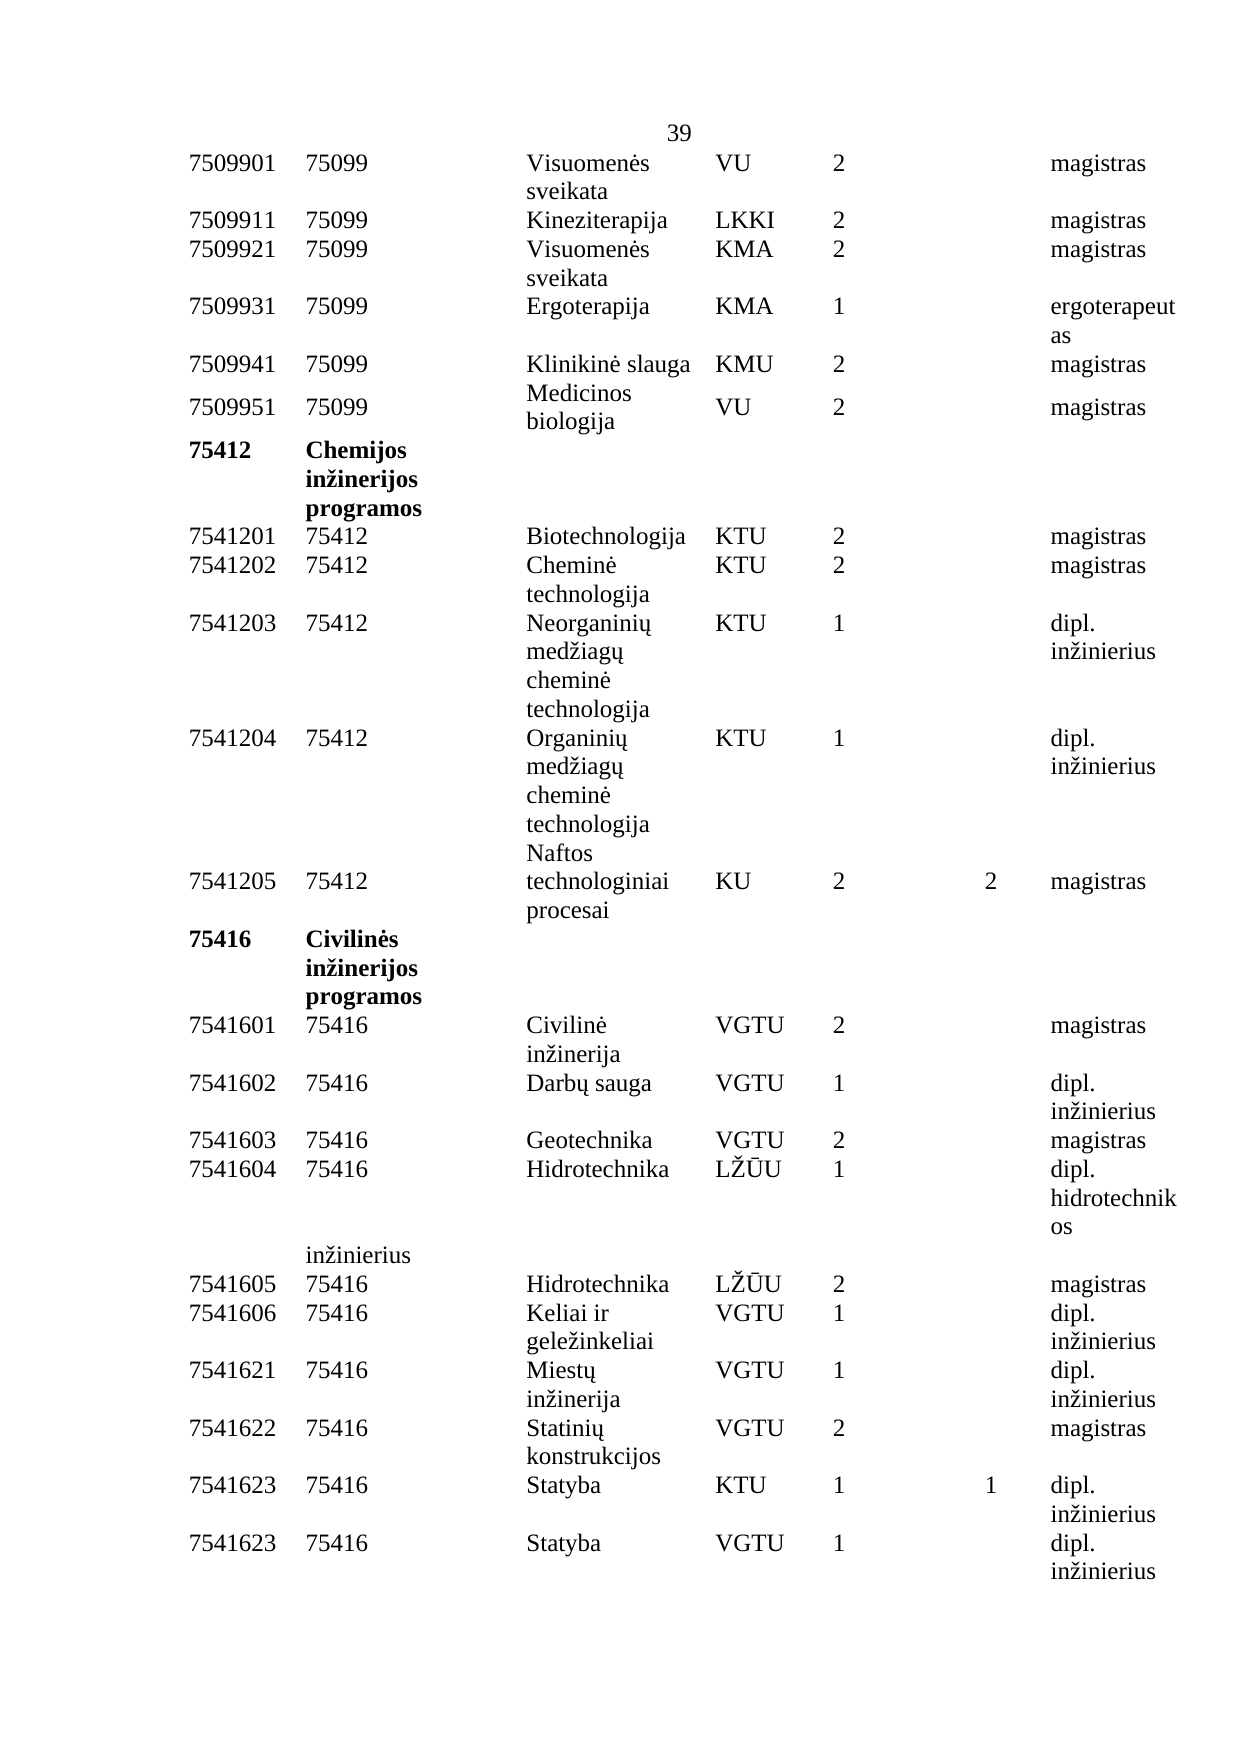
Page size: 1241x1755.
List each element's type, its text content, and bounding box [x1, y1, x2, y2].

table_cell Cheminė technologija [515, 550, 704, 608]
table_cell [1197, 1528, 1202, 1585]
table_cell [704, 435, 821, 521]
table_cell [973, 148, 1039, 205]
table_cell 75412 [294, 838, 515, 924]
table_cell VU [704, 378, 821, 435]
table_cell 7541201 [177, 521, 294, 550]
table_cell [1202, 1269, 1207, 1298]
table_cell [973, 1298, 1039, 1355]
table_cell [973, 234, 1039, 291]
table_cell KMA [704, 291, 821, 349]
table_cell [1197, 1413, 1202, 1470]
table_cell 7541602 [177, 1068, 294, 1125]
table_cell 75416 [294, 1154, 515, 1240]
table_cell [902, 378, 973, 435]
table_cell KTU [704, 550, 821, 608]
table_cell [1197, 1355, 1202, 1413]
table_cell [515, 435, 704, 521]
table_cell [1197, 435, 1202, 521]
table_cell [1197, 838, 1202, 924]
table_cell VGTU [704, 1010, 821, 1068]
table_cell [1202, 550, 1207, 608]
table_cell magistras [1039, 148, 1197, 205]
table_cell 1 [821, 291, 902, 349]
table_cell dipl. inžinierius [1039, 1068, 1197, 1125]
table_cell 7541202 [177, 550, 294, 608]
table_cell [973, 1125, 1039, 1154]
table_cell Statinių konstrukcijos [515, 1413, 704, 1470]
table_cell Naftos technologiniai procesai [515, 838, 704, 924]
table_cell Klinikinė slauga [515, 349, 704, 378]
table_cell [973, 924, 1039, 1010]
table_cell [902, 1240, 973, 1269]
table_cell [973, 378, 1039, 435]
table_cell magistras [1039, 1269, 1197, 1298]
table_cell Organinių medžiagų cheminė technologija [515, 723, 704, 838]
table_cell 75412 [177, 435, 294, 521]
table_cell [902, 349, 973, 378]
table_cell 2 [821, 1125, 902, 1154]
table_cell 75099 [294, 378, 515, 435]
table_cell [1197, 521, 1202, 550]
table_cell Geotechnika [515, 1125, 704, 1154]
table_cell magistras [1039, 550, 1197, 608]
table_cell magistras [1039, 1413, 1197, 1470]
table_cell [902, 1298, 973, 1355]
table_cell magistras [1039, 1010, 1197, 1068]
table_cell 7541603 [177, 1125, 294, 1154]
table_cell magistras [1039, 521, 1197, 550]
table_cell [902, 1125, 973, 1154]
table_cell 75412 [294, 521, 515, 550]
table_cell 7541623 [177, 1470, 294, 1528]
table_cell KTU [704, 1470, 821, 1528]
table_cell [973, 205, 1039, 234]
table_cell [973, 1240, 1039, 1269]
table_cell 2 [821, 205, 902, 234]
table_cell Visuomenės sveikata [515, 234, 704, 291]
table_cell [973, 608, 1039, 723]
table_cell [973, 1528, 1039, 1585]
table_cell [973, 1010, 1039, 1068]
table_cell 75099 [294, 349, 515, 378]
table_cell KMA [704, 234, 821, 291]
table_cell 7541621 [177, 1355, 294, 1413]
table_cell LŽŪU [704, 1154, 821, 1240]
table_cell [902, 435, 973, 521]
table_cell [902, 205, 973, 234]
table_cell 2 [821, 838, 902, 924]
table_cell 7509911 [177, 205, 294, 234]
table_cell 1 [821, 1154, 902, 1240]
table_cell Miestų inžinerija [515, 1355, 704, 1413]
table_cell [1202, 1068, 1207, 1125]
table_cell [1202, 1240, 1207, 1269]
table_cell 75412 [294, 608, 515, 723]
table_cell 75416 [294, 1355, 515, 1413]
table_cell [1197, 1269, 1202, 1298]
table_cell [973, 723, 1039, 838]
table_cell 7541623 [177, 1528, 294, 1585]
table_cell [902, 838, 973, 924]
table_cell 1 [821, 723, 902, 838]
table_cell 75416 [294, 1010, 515, 1068]
table_cell [1202, 924, 1207, 1010]
table_cell LŽŪU [704, 1269, 821, 1298]
table_cell 75099 [294, 148, 515, 205]
table_cell [902, 924, 973, 1010]
table_cell [1197, 1068, 1202, 1125]
table_cell [177, 1240, 294, 1269]
table_cell 1 [973, 1470, 1039, 1528]
table_cell Ergoterapija [515, 291, 704, 349]
table_cell dipl. inžinierius [1039, 1298, 1197, 1355]
table_cell 2 [821, 521, 902, 550]
table_cell [1197, 291, 1202, 349]
table_cell [1197, 924, 1202, 1010]
table_cell [902, 1269, 973, 1298]
table_cell [704, 924, 821, 1010]
table_cell [1202, 1528, 1207, 1585]
table_cell 2 [821, 148, 902, 205]
table_cell 1 [821, 1068, 902, 1125]
table_cell 1 [821, 1528, 902, 1585]
table_cell Kineziterapija [515, 205, 704, 234]
table_cell [1197, 205, 1202, 234]
table_cell 2 [821, 234, 902, 291]
table_cell 75099 [294, 234, 515, 291]
table_cell [1197, 1125, 1202, 1154]
table_cell Keliai ir geležinkeliai [515, 1298, 704, 1355]
table_cell [902, 148, 973, 205]
table_cell [1202, 1355, 1207, 1413]
table_cell magistras [1039, 205, 1197, 234]
table_cell 7509901 [177, 148, 294, 205]
table_cell [1197, 378, 1202, 435]
table_cell 75416 [294, 1528, 515, 1585]
table_cell KTU [704, 608, 821, 723]
table_cell [902, 550, 973, 608]
table_cell [1202, 291, 1207, 349]
table_cell [973, 291, 1039, 349]
table_cell 7541204 [177, 723, 294, 838]
table_cell 75416 [177, 924, 294, 1010]
table_cell KTU [704, 723, 821, 838]
table_cell inžinierius [294, 1240, 515, 1269]
table_cell dipl. inžinierius [1039, 608, 1197, 723]
table_cell 7509931 [177, 291, 294, 349]
table_cell [973, 521, 1039, 550]
table_cell magistras [1039, 378, 1197, 435]
table_cell 75412 [294, 550, 515, 608]
table_cell KTU [704, 521, 821, 550]
table_cell dipl. inžinierius [1039, 1470, 1197, 1528]
table_cell [973, 1355, 1039, 1413]
table_cell 7509941 [177, 349, 294, 378]
table_cell 75416 [294, 1068, 515, 1125]
table_cell [1202, 1298, 1207, 1355]
table_cell 2 [821, 1413, 902, 1470]
table_cell [1202, 1413, 1207, 1470]
table_cell [1197, 1298, 1202, 1355]
table_cell VGTU [704, 1355, 821, 1413]
table_cell 7541601 [177, 1010, 294, 1068]
table_cell VU [704, 148, 821, 205]
table_cell Hidrotechnika [515, 1154, 704, 1240]
table_cell [902, 1068, 973, 1125]
table_cell [1197, 349, 1202, 378]
table_cell 1 [821, 1355, 902, 1413]
table_cell [1202, 148, 1207, 205]
table_cell 75416 [294, 1269, 515, 1298]
table_cell [1202, 435, 1207, 521]
table_cell 1 [821, 608, 902, 723]
table_cell [902, 1010, 973, 1068]
table_cell LKKI [704, 205, 821, 234]
table_cell [1202, 608, 1207, 723]
table_cell [973, 349, 1039, 378]
table_cell [821, 924, 902, 1010]
table_cell VGTU [704, 1125, 821, 1154]
table_cell 2 [821, 349, 902, 378]
table_cell VGTU [704, 1528, 821, 1585]
table_cell Civilinės inžinerijos programos [294, 924, 515, 1010]
table_cell [1197, 1470, 1202, 1528]
table_cell magistras [1039, 838, 1197, 924]
table_cell 1 [821, 1470, 902, 1528]
table_cell [902, 521, 973, 550]
table_cell [1202, 205, 1207, 234]
table_cell 75099 [294, 291, 515, 349]
table_cell 7509951 [177, 378, 294, 435]
table_cell [902, 608, 973, 723]
table_cell [1202, 234, 1207, 291]
table_cell [902, 723, 973, 838]
table_cell [515, 1240, 704, 1269]
table_cell [973, 1413, 1039, 1470]
table_cell dipl. hidrotechnikos [1039, 1154, 1197, 1240]
table_cell 7541605 [177, 1269, 294, 1298]
table_cell [902, 1470, 973, 1528]
table_cell [1197, 1154, 1202, 1240]
table_cell 2 [973, 838, 1039, 924]
table_cell [973, 1269, 1039, 1298]
table_cell 1 [821, 1298, 902, 1355]
table_cell [902, 291, 973, 349]
table_cell [1197, 148, 1202, 205]
table_cell 75416 [294, 1413, 515, 1470]
table_cell [1039, 1240, 1197, 1269]
table_cell Visuomenės sveikata [515, 148, 704, 205]
table_cell 7541622 [177, 1413, 294, 1470]
table_cell 2 [821, 1010, 902, 1068]
table_cell 7541205 [177, 838, 294, 924]
table_cell [973, 1068, 1039, 1125]
table_cell 7541604 [177, 1154, 294, 1240]
table_cell [1202, 349, 1207, 378]
table_cell [902, 234, 973, 291]
table_cell [1202, 521, 1207, 550]
table_cell [1197, 1010, 1202, 1068]
table_cell VGTU [704, 1413, 821, 1470]
table_cell Chemijos inžinerijos programos [294, 435, 515, 521]
table_cell magistras [1039, 1125, 1197, 1154]
table_cell dipl. inžinierius [1039, 723, 1197, 838]
table_cell Darbų sauga [515, 1068, 704, 1125]
table_cell [1202, 1125, 1207, 1154]
table_cell [1197, 234, 1202, 291]
table_cell Biotechnologija [515, 521, 704, 550]
table_cell Statyba [515, 1470, 704, 1528]
table_cell [1202, 1010, 1207, 1068]
table_cell [1197, 723, 1202, 838]
table_cell 75099 [294, 205, 515, 234]
table_cell [902, 1413, 973, 1470]
table_cell KU [704, 838, 821, 924]
table_cell 75412 [294, 723, 515, 838]
table_cell [821, 1240, 902, 1269]
table_cell [1202, 838, 1207, 924]
table_cell dipl. inžinierius [1039, 1355, 1197, 1413]
table_cell [1197, 608, 1202, 723]
table_cell Hidrotechnika [515, 1269, 704, 1298]
table_cell 7541203 [177, 608, 294, 723]
table_cell [1202, 1470, 1207, 1528]
table_cell [1202, 378, 1207, 435]
table_cell Civilinė inžinerija [515, 1010, 704, 1068]
table_cell dipl. inžinierius [1039, 1528, 1197, 1585]
table_cell [973, 1154, 1039, 1240]
table_cell ergoterapeutas [1039, 291, 1197, 349]
table_cell 75416 [294, 1125, 515, 1154]
table_cell VGTU [704, 1068, 821, 1125]
table_cell Statyba [515, 1528, 704, 1585]
table_cell [1202, 723, 1207, 838]
table_cell Neorganinių medžiagų cheminė technologija [515, 608, 704, 723]
table_cell [1039, 924, 1197, 1010]
table_cell 2 [821, 378, 902, 435]
table_cell [1039, 435, 1197, 521]
table_cell magistras [1039, 234, 1197, 291]
table_cell [1197, 550, 1202, 608]
table_cell KMU [704, 349, 821, 378]
table_cell [902, 1355, 973, 1413]
table_cell [902, 1154, 973, 1240]
table_cell 75416 [294, 1298, 515, 1355]
table_cell magistras [1039, 349, 1197, 378]
table_cell [704, 1240, 821, 1269]
table_cell [821, 435, 902, 521]
table_cell 2 [821, 1269, 902, 1298]
table_cell [973, 435, 1039, 521]
table_cell Medicinos biologija [515, 378, 704, 435]
table_cell [1197, 1240, 1202, 1269]
table_cell 2 [821, 550, 902, 608]
table_cell 75416 [294, 1470, 515, 1528]
table_cell 7509921 [177, 234, 294, 291]
table_cell [902, 1528, 973, 1585]
table_cell VGTU [704, 1298, 821, 1355]
table_cell [1202, 1154, 1207, 1240]
table_cell [973, 550, 1039, 608]
table_cell [515, 924, 704, 1010]
table_cell 7541606 [177, 1298, 294, 1355]
